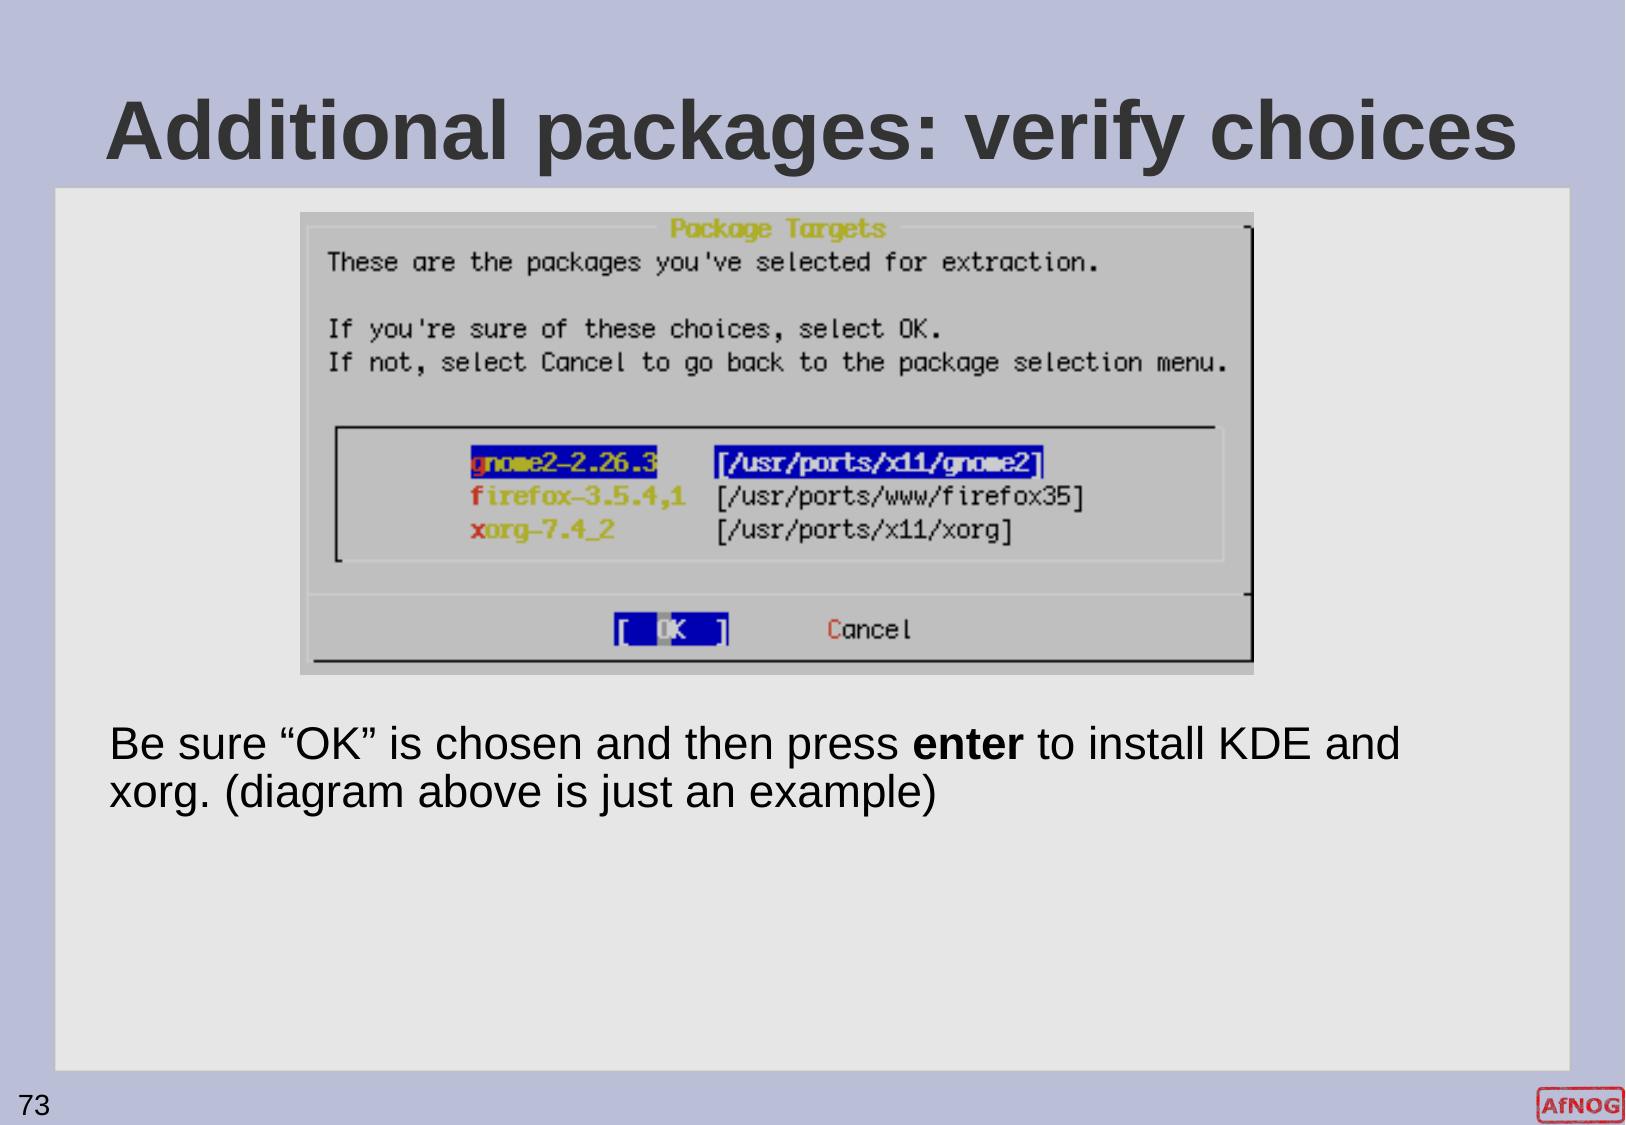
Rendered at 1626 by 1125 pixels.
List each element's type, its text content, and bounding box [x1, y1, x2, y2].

title Additional packages: verify choices [54, 51, 1571, 207]
text_box Be sure “OK” is chosen and then press enter to install KDE and xorg. (diagram above is just an example) [94, 709, 1530, 888]
picture [1535, 1085, 1626, 1125]
picture [300, 212, 1254, 676]
